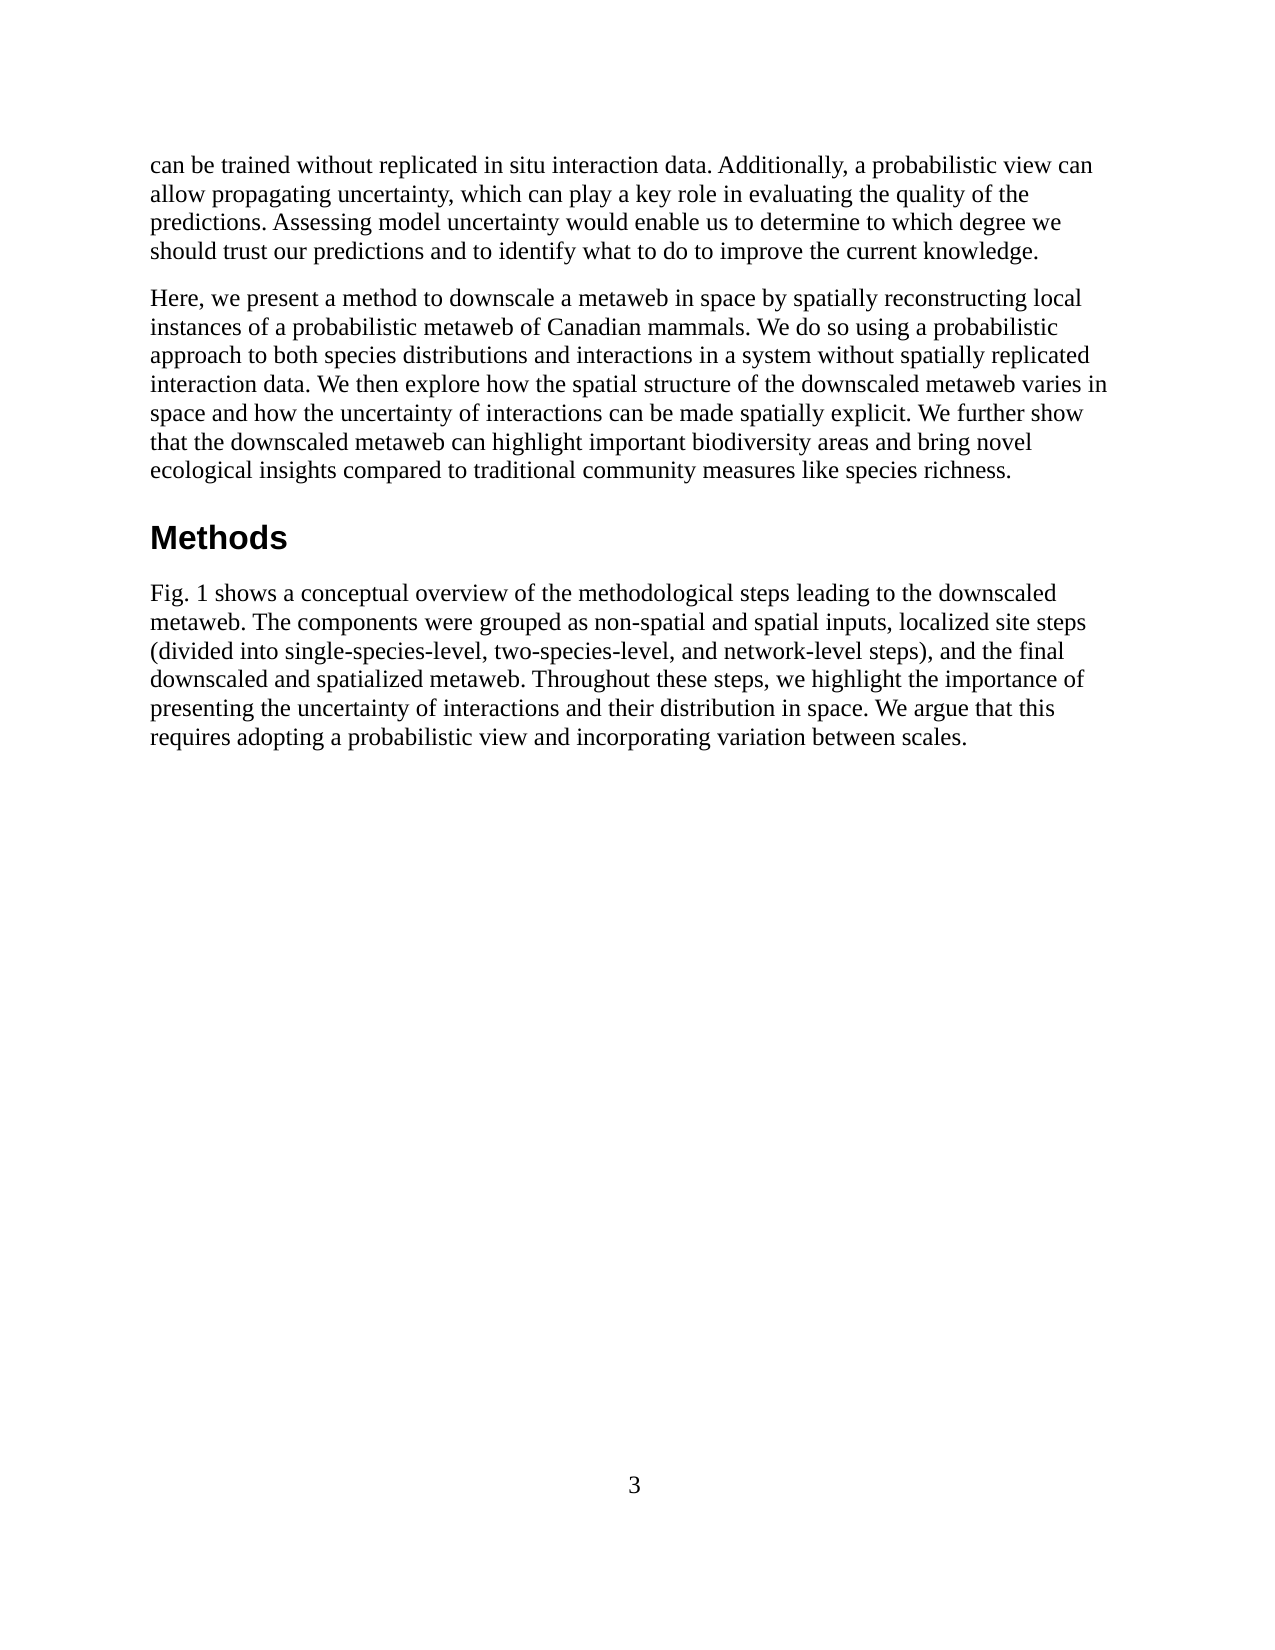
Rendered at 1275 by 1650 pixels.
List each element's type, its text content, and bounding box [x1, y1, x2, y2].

text Fig. 1 shows a conceptual overview of the methodological steps leading to the downscaled metaweb. The components were grouped as non-spatial and spatial inputs, localized site steps (divided into single-species-level, two-species-level, and network-level steps), and the final downscaled and spatialized metaweb. Throughout these steps, we highlight the importance of presenting the uncertainty of interactions and their distribution in space. We argue that this requires adopting a probabilistic view and incorporating variation between scales. [150, 578, 1125, 751]
subtitle Methods [150, 518, 1125, 557]
text Here, we present a method to downscale a metaweb in space by spatially reconstructing local instances of a probabilistic metaweb of Canadian mammals. We do so using a probabilistic approach to both species distributions and interactions in a system without spatially replicated interaction data. We then explore how the spatial structure of the downscaled metaweb varies in space and how the uncertainty of interactions can be made spatially explicit. We further show that the downscaled metaweb can highlight important biodiversity areas and bring novel ecological insights compared to traditional community measures like species richness. [150, 283, 1125, 484]
text can be trained without replicated in situ interaction data. Additionally, a probabilistic view can allow propagating uncertainty, which can play a key role in evaluating the quality of the predictions. Assessing model uncertainty would enable us to determine to which degree we should trust our predictions and to identify what to do to improve the current knowledge. [150, 150, 1125, 265]
